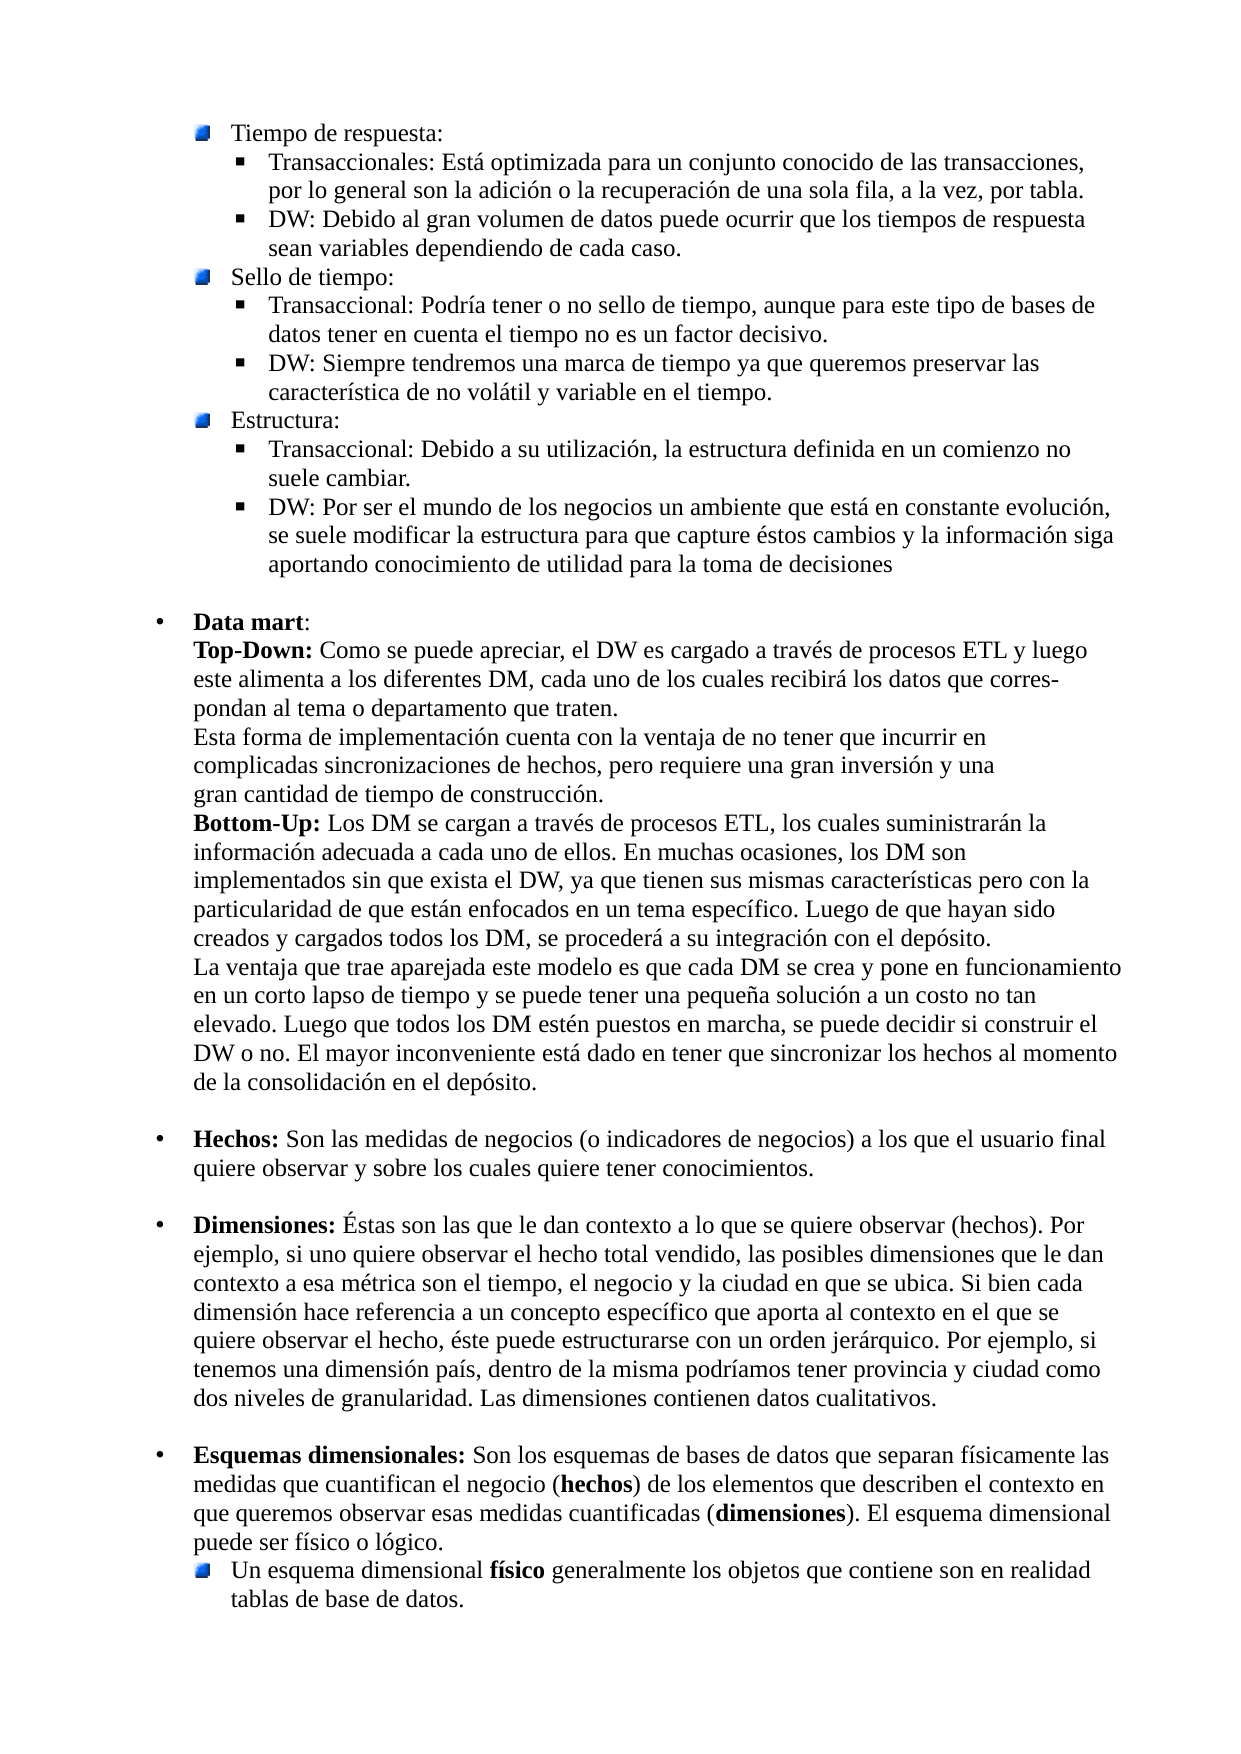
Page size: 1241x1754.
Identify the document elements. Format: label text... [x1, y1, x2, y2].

picture [194, 268, 210, 285]
list Tiempo de respuesta: [193, 118, 1122, 147]
picture [194, 412, 210, 428]
list Esquemas dimensionales: Son los esquemas de bases de datos que separan físicamente las medidas que cuantifican el negocio (hechos) de los elementos que describen el contexto en que queremos observar esas medidas cuantificadas (dimensiones). El esquema dimensional puede ser físico o lógico. [156, 1441, 1122, 1556]
list DW: Por ser el mundo de los negocios un ambiente que está en constante evolución, se suele modificar la estructura para que capture éstos cambios y la información siga aportando conocimiento de utilidad para la toma de decisiones [231, 492, 1122, 578]
list creados y cargados todos los DM, se procederá a su integración con el depósito. [156, 923, 1122, 952]
list Esta forma de implementación cuenta con la ventaja de no tener que incurrir en [156, 722, 1122, 751]
list Transaccional: Debido a su utilización, la estructura definida en un comienzo no suele cambiar. [231, 434, 1122, 492]
list Bottom-Up: Los DM se cargan a través de procesos ETL, los cuales suministrarán la información adecuada a cada uno de ellos. En muchas ocasiones, los DM son implementados sin que exista el DW, ya que tienen sus mismas características pero con la particularidad de que están enfocados en un tema específico. Luego de que hayan sido [156, 808, 1122, 923]
list Transaccionales: Está optimizada para un conjunto conocido de las transacciones, por lo general son la adición o la recuperación de una sola fila, a la vez, por tabla. [231, 147, 1122, 204]
picture [194, 1562, 210, 1578]
list DW: Debido al gran volumen de datos puede ocurrir que los tiempos de respuesta sean variables dependiendo de cada caso. [231, 204, 1122, 262]
list Hechos: Son las medidas de negocios (o indicadores de negocios) a los que el usuario final quiere observar y sobre los cuales quiere tener conocimientos. [156, 1124, 1122, 1182]
list DW: Siempre tendremos una marca de tiempo ya que queremos preservar las característica de no volátil y variable en el tiempo. [231, 348, 1122, 406]
list Un esquema dimensional físico generalmente los objetos que contiene son en realidad tablas de base de datos. [193, 1556, 1122, 1613]
list La ventaja que trae aparejada este modelo es que cada DM se crea y pone en funcionamiento en un corto lapso de tiempo y se puede tener una pequeña solución a un costo no tan elevado. Luego que todos los DM estén puestos en marcha, se puede decidir si construir el DW o no. El mayor inconveniente está dado en tener que sincronizar los hechos al momento de la consolidación en el depósito. [156, 952, 1122, 1096]
list Estructura: [193, 406, 1122, 434]
list Data mart: [156, 607, 1122, 636]
list complicadas sincronizaciones de hechos, pero requiere una gran inversión y una [156, 751, 1122, 779]
list pondan al tema o departamento que traten. [156, 693, 1122, 722]
picture [194, 124, 210, 141]
list Dimensiones: Éstas son las que le dan contexto a lo que se quiere observar (hechos). Por ejemplo, si uno quiere observar el hecho total vendido, las posibles dimensiones que le dan contexto a esa métrica son el tiempo, el negocio y la ciudad en que se ubica. Si bien cada dimensión hace referencia a un concepto específico que aporta al contexto en el que se quiere observar el hecho, éste puede estructurarse con un orden jerárquico. Por ejemplo, si tenemos una dimensión país, dentro de la misma podríamos tener provincia y ciudad como dos niveles de granularidad. Las dimensiones contienen datos cualitativos. [156, 1211, 1122, 1412]
list Sello de tiempo: [193, 262, 1122, 291]
list Top-Down: Como se puede apreciar, el DW es cargado a través de procesos ETL y luego este alimenta a los diferentes DM, cada uno de los cuales recibirá los datos que corres- [156, 636, 1122, 693]
list Transaccional: Podría tener o no sello de tiempo, aunque para este tipo de bases de datos tener en cuenta el tiempo no es un factor decisivo. [231, 291, 1122, 348]
list gran cantidad de tiempo de construcción. [156, 779, 1122, 808]
